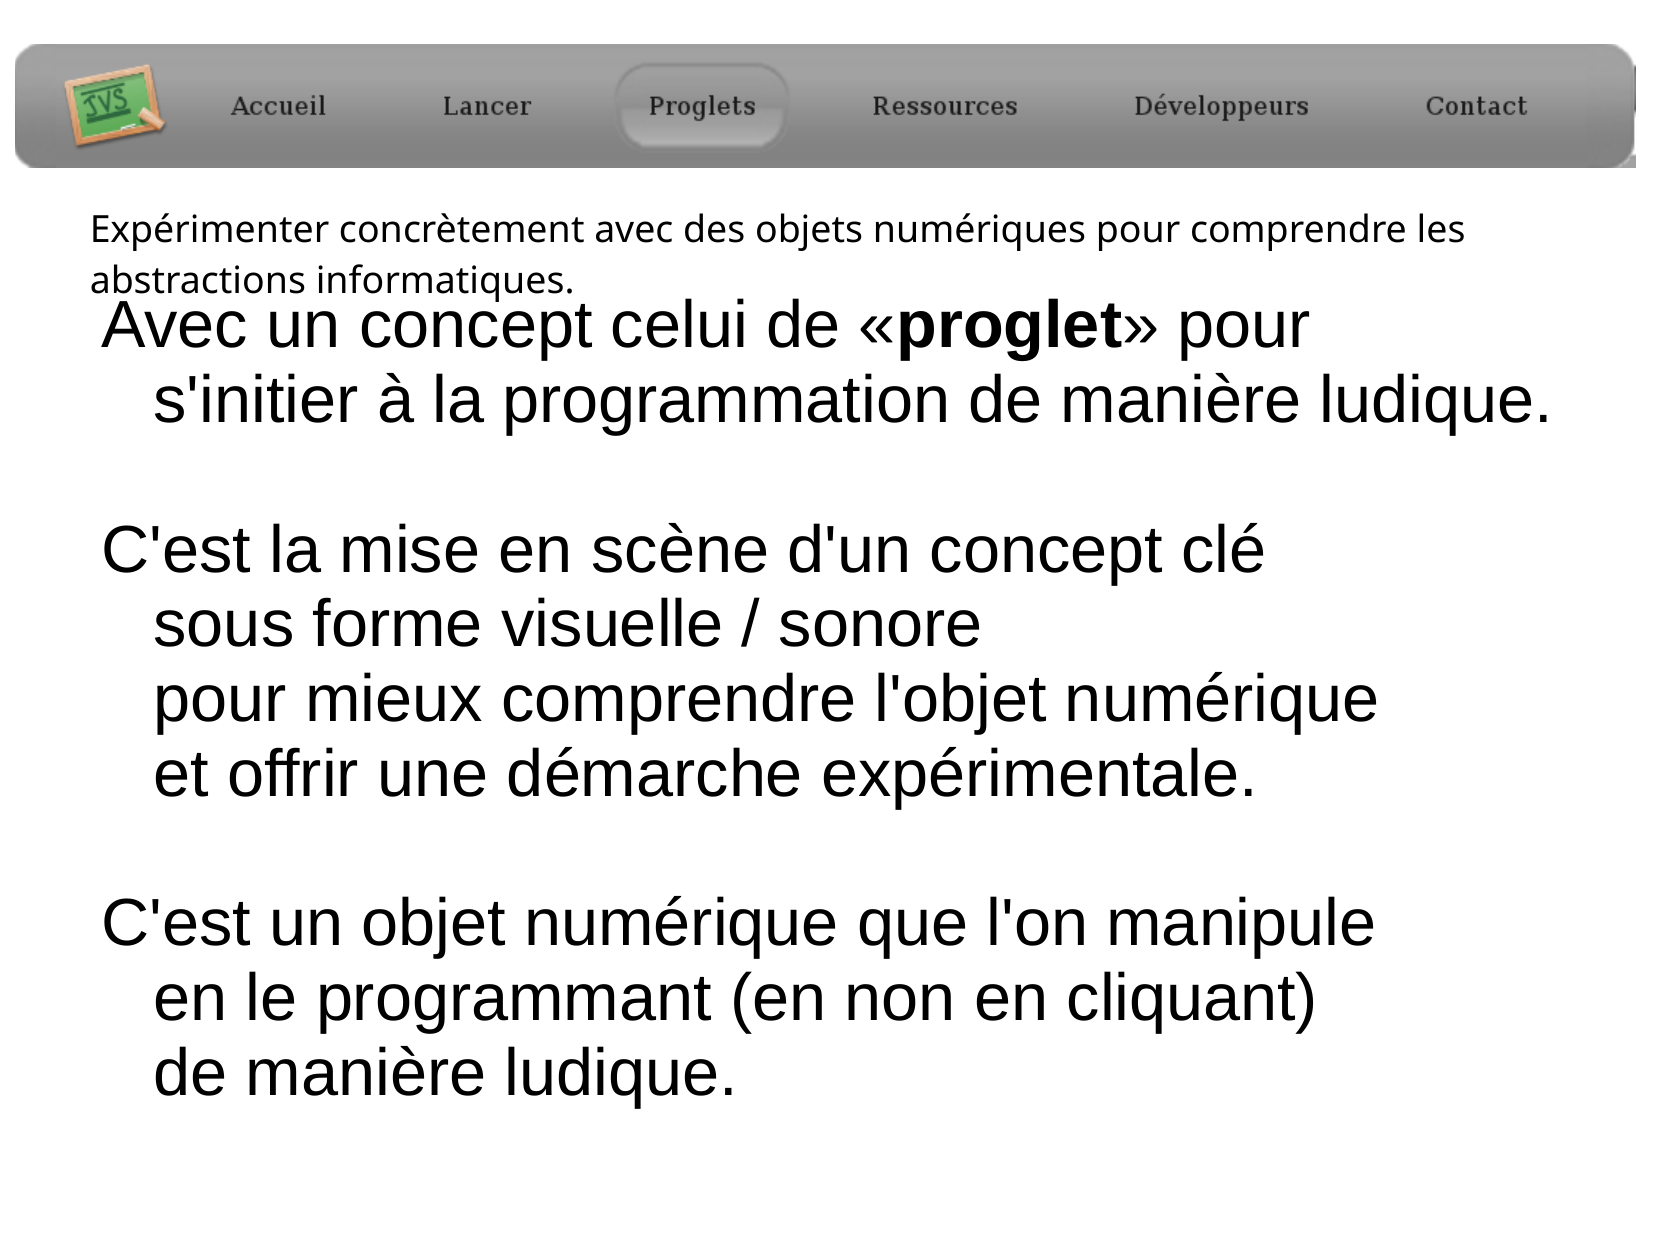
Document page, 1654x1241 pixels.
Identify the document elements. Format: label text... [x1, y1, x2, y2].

text_box Expérimenter concrètement avec des objets numériques pour comprendre les abstractions informatiques. [75, 195, 1576, 259]
picture [15, 44, 1636, 168]
subtitle Avec un concept celui de «proglet» pour s'initier à la programmation de manière ludique. C'est la mise en scène d'un concept clé sous forme visuelle / sonore pour mieux comprendre l'objet numérique et offrir une démarche expérimentale. C'est un objet numérique que l'on manipule en le programmant (en non en cliquant) de manière ludique. [82, 287, 1571, 1185]
